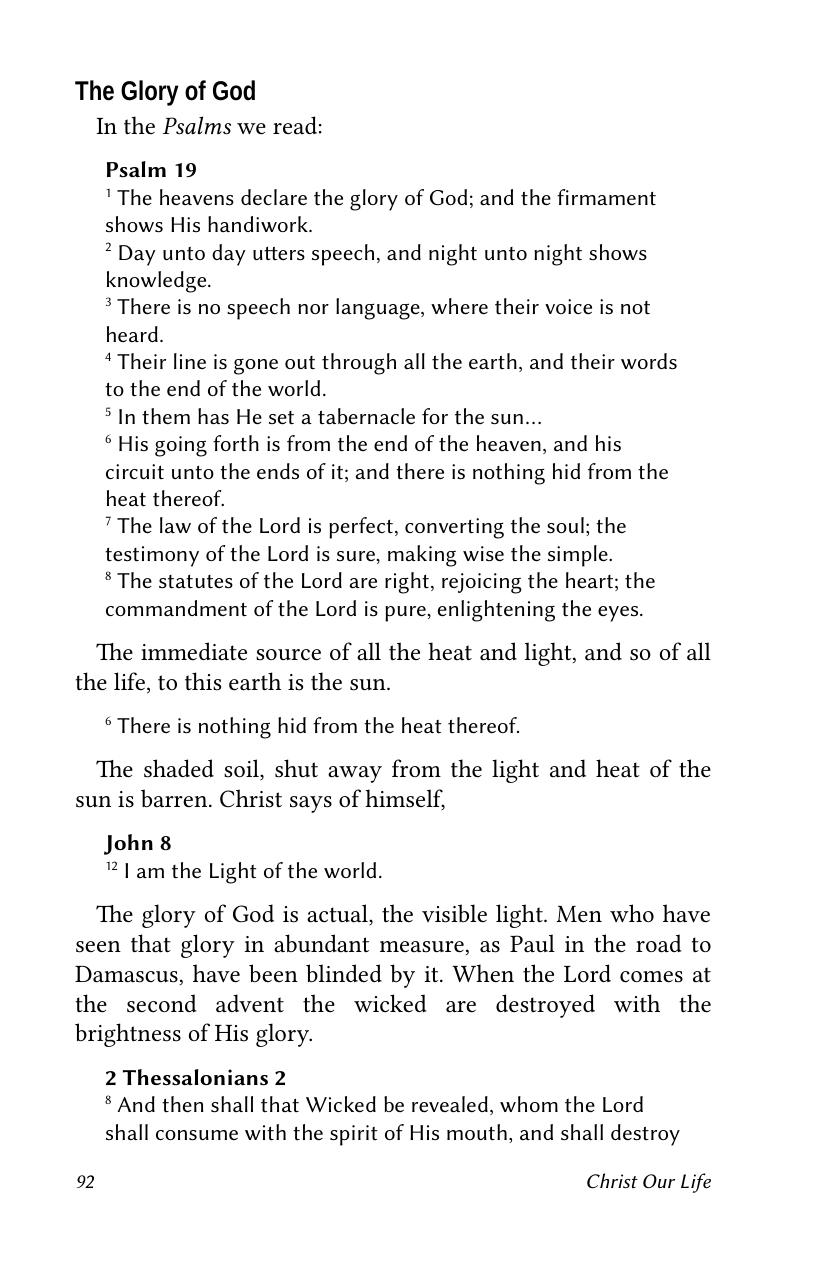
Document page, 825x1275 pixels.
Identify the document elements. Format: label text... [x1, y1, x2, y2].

text 5 In them has He set a tabernacle for the sun… [105, 404, 682, 430]
text 4 Their line is gone out through all the earth, and their words to the end of the world. [105, 349, 682, 402]
text 12 I am the Light of the world. [105, 857, 682, 884]
text 7 The law of the Lord is perfect, converting the soul; the testimony of the Lord is sure, making wise the simple. [105, 513, 682, 567]
text 8 The statutes of the Lord are right, rejoicing the heart; the commandment of the Lord is pure, enlightening the eyes. [105, 568, 682, 622]
text 2 Day unto day utters speech, and night unto night shows knowledge. [105, 239, 682, 293]
text The glory of God is actual, the visible light. Men who have seen that glory in abundant measure, as Paul in the road to Damascus, have been blinded by it. When the Lord comes at the second advent the wicked are destroyed with the brightness of His glory. [75, 900, 712, 1048]
text 3 There is no speech nor language, where their voice is not heard. [105, 294, 682, 348]
text 1 The heavens declare the glory of God; and the firmament shows His handiwork. [105, 184, 682, 238]
text Psalm 19 [105, 157, 712, 183]
subtitle The Glory of God [75, 75, 712, 106]
text The shaded soil, shut away from the light and heat of the sun is barren. Christ says of himself, [75, 755, 712, 813]
text The immediate source of all the heat and light, and so of all the life, to this earth is the sun. [75, 638, 712, 696]
text In the Psalms we read: [75, 112, 712, 141]
text 6 His going forth is from the end of the heaven, and his circuit unto the ends of it; and there is nothing hid from the heat thereof. [105, 431, 682, 512]
text 8 And then shall that Wicked be revealed, whom the Lord shall consume with the spirit of His mouth, and shall destroy [105, 1092, 682, 1146]
text 2 Thessalonians 2 [105, 1064, 712, 1091]
text 6 There is nothing hid from the heat thereof. [105, 713, 682, 739]
text John 8 [105, 830, 712, 856]
